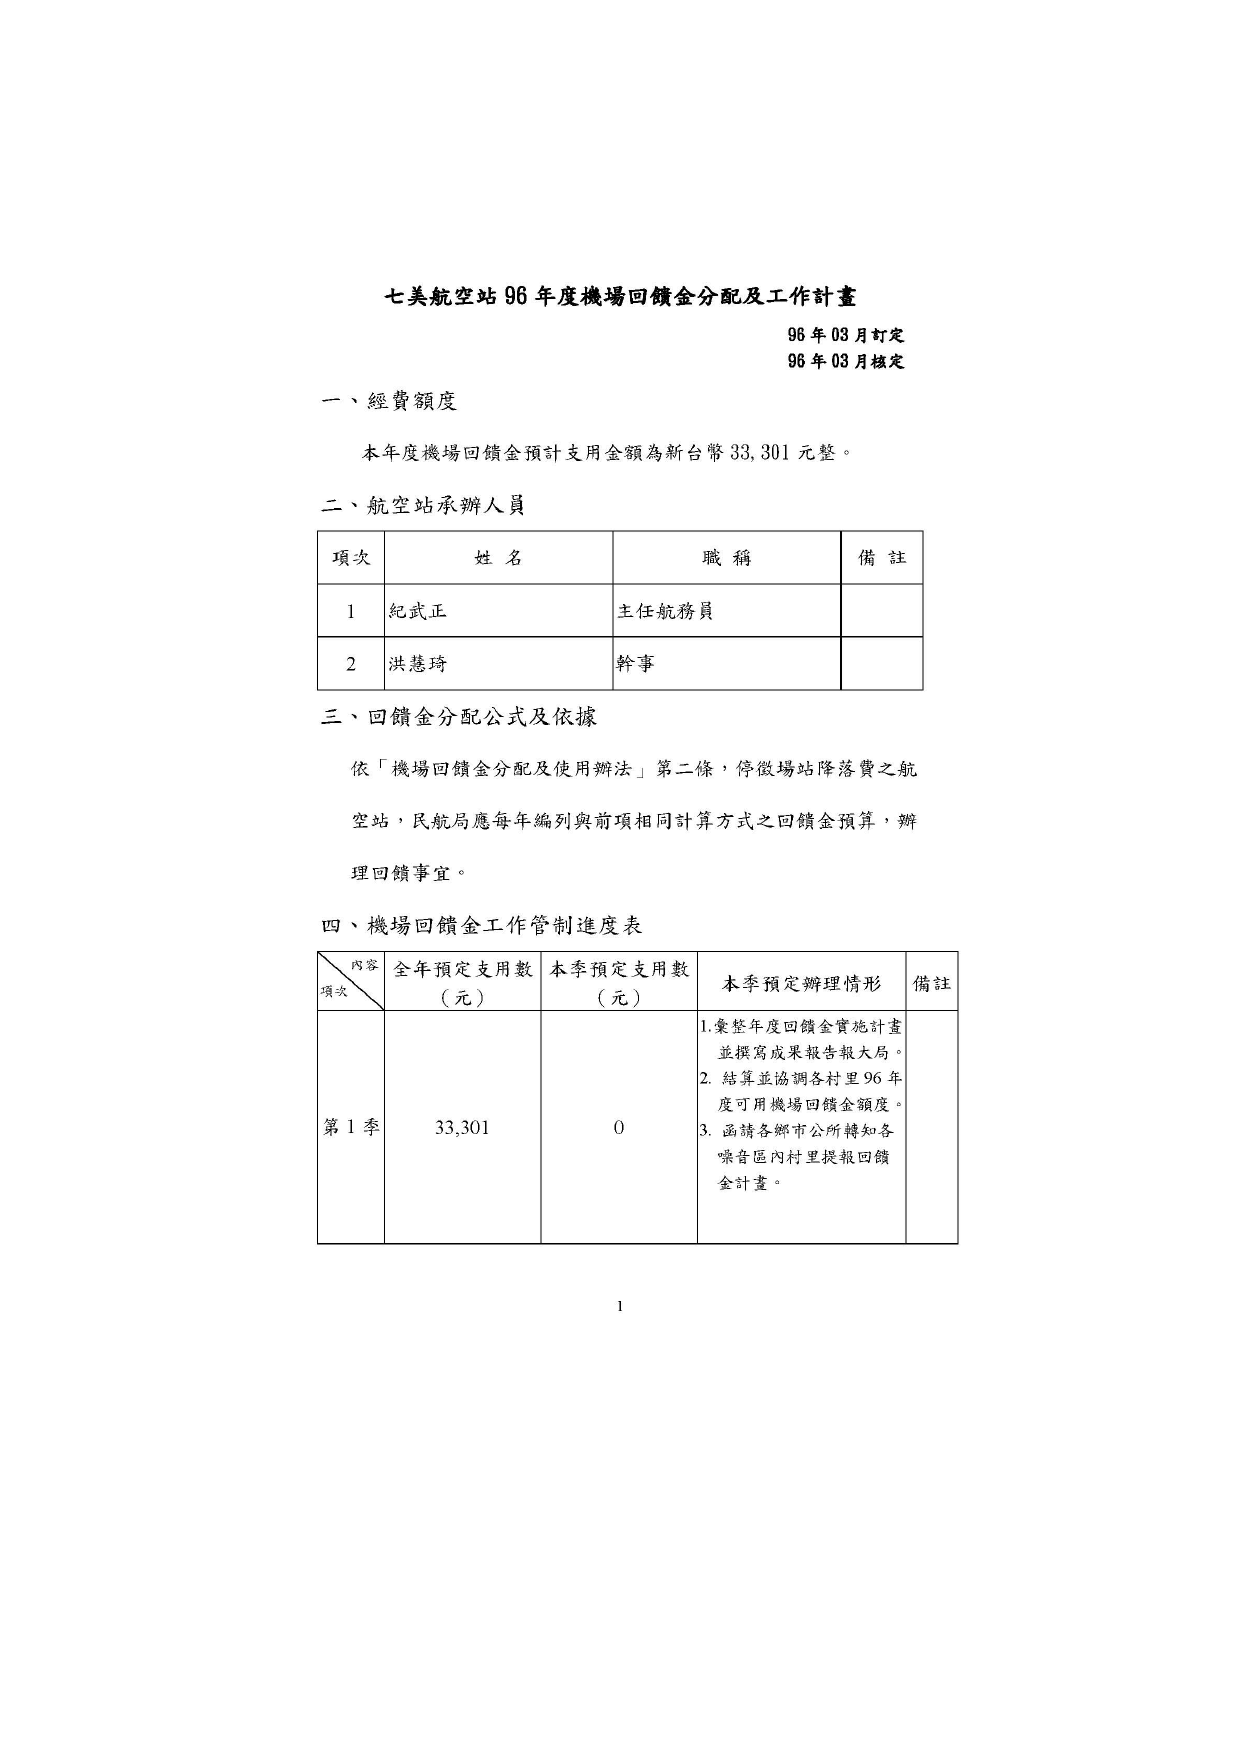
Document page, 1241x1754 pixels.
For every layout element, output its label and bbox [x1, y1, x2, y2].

picture [189, 166, 1051, 1386]
